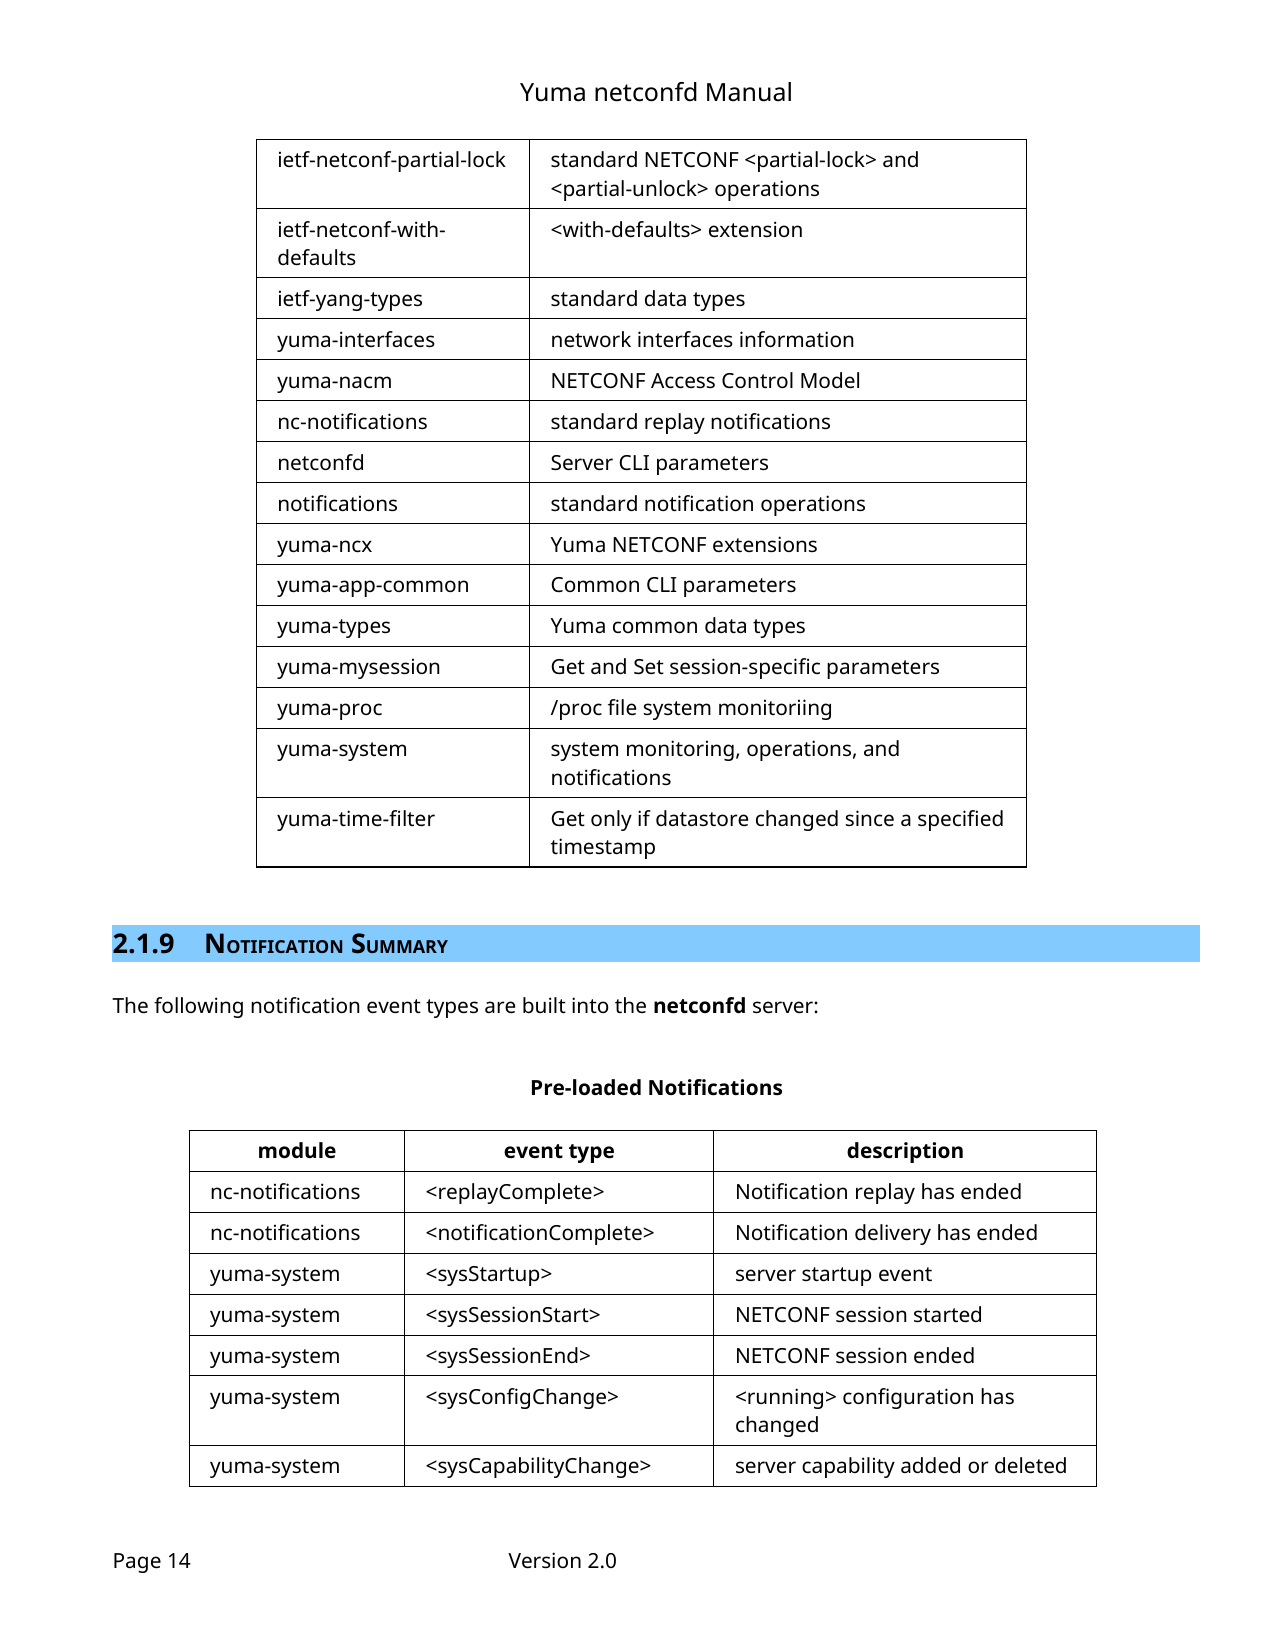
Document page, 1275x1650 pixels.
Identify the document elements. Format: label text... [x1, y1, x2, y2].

table_header event type [405, 1131, 713, 1171]
subtitle Notification Summary [112, 925, 1200, 962]
table_cell netconfd [257, 442, 529, 482]
table_cell <notificationComplete> [405, 1213, 713, 1253]
table_cell yuma-interfaces [257, 319, 529, 359]
table_cell yuma-system [257, 729, 529, 797]
subtitle Pre-loaded Notifications [127, 1073, 1185, 1101]
table_cell Server CLI parameters [530, 442, 1026, 482]
table_cell ietf-netconf-with-defaults [257, 209, 529, 277]
table_cell standard notification operations [530, 483, 1026, 523]
table_header module [190, 1131, 404, 1171]
table_cell standard data types [530, 278, 1026, 318]
table_cell Get only if datastore changed since a specified timestamp [530, 798, 1026, 866]
table_cell yuma-app-common [257, 565, 529, 605]
table_cell <replayComplete> [405, 1172, 713, 1212]
table_header description [714, 1131, 1096, 1171]
table_cell <running> configuration has changed [714, 1376, 1096, 1445]
table_cell nc-notifications [190, 1172, 404, 1212]
table_cell yuma-ncx [257, 524, 529, 564]
table_cell standard replay notifications [530, 401, 1026, 441]
table_cell <sysConfigChange> [405, 1376, 713, 1445]
table_cell Yuma common data types [530, 606, 1026, 646]
table_cell yuma-time-filter [257, 798, 529, 866]
table_cell NETCONF session started [714, 1295, 1096, 1334]
table_cell nc-notifications [190, 1213, 404, 1253]
table_cell /proc file system monitoriing [530, 688, 1026, 728]
table_cell <sysStartup> [405, 1254, 713, 1293]
table_cell <sysCapabilityChange> [405, 1446, 713, 1486]
table_cell yuma-mysession [257, 647, 529, 687]
table_cell notifications [257, 483, 529, 523]
table_cell <with-defaults> extension [530, 209, 1026, 277]
table_cell yuma-system [190, 1295, 404, 1334]
table_cell Yuma NETCONF extensions [530, 524, 1026, 564]
table_cell system monitoring, operations, and notifications [530, 729, 1026, 797]
table_cell Notification replay has ended [714, 1172, 1096, 1212]
table_cell yuma-system [190, 1446, 404, 1486]
table_cell network interfaces information [530, 319, 1026, 359]
table_cell <sysSessionStart> [405, 1295, 713, 1334]
table_cell Notification delivery has ended [714, 1213, 1096, 1253]
table_cell Get and Set session-specific parameters [530, 647, 1026, 687]
table_cell NETCONF session ended [714, 1336, 1096, 1375]
table_cell <sysSessionEnd> [405, 1336, 713, 1375]
table_cell standard NETCONF <partial-lock> and <partial-unlock> operations [530, 140, 1026, 208]
table_cell NETCONF Access Control Model [530, 360, 1026, 400]
table_cell yuma-system [190, 1254, 404, 1293]
table_cell yuma-proc [257, 688, 529, 728]
table_cell ietf-netconf-partial-lock [257, 140, 529, 208]
table_cell server startup event [714, 1254, 1096, 1293]
table_cell yuma-system [190, 1336, 404, 1375]
table_cell yuma-system [190, 1376, 404, 1445]
table_cell nc-notifications [257, 401, 529, 441]
text The following notification event types are built into the netconfd server: [112, 991, 1200, 1019]
table_cell server capability added or deleted [714, 1446, 1096, 1486]
table_cell yuma-nacm [257, 360, 529, 400]
table_cell yuma-types [257, 606, 529, 646]
table_cell Common CLI parameters [530, 565, 1026, 605]
table_cell ietf-yang-types [257, 278, 529, 318]
